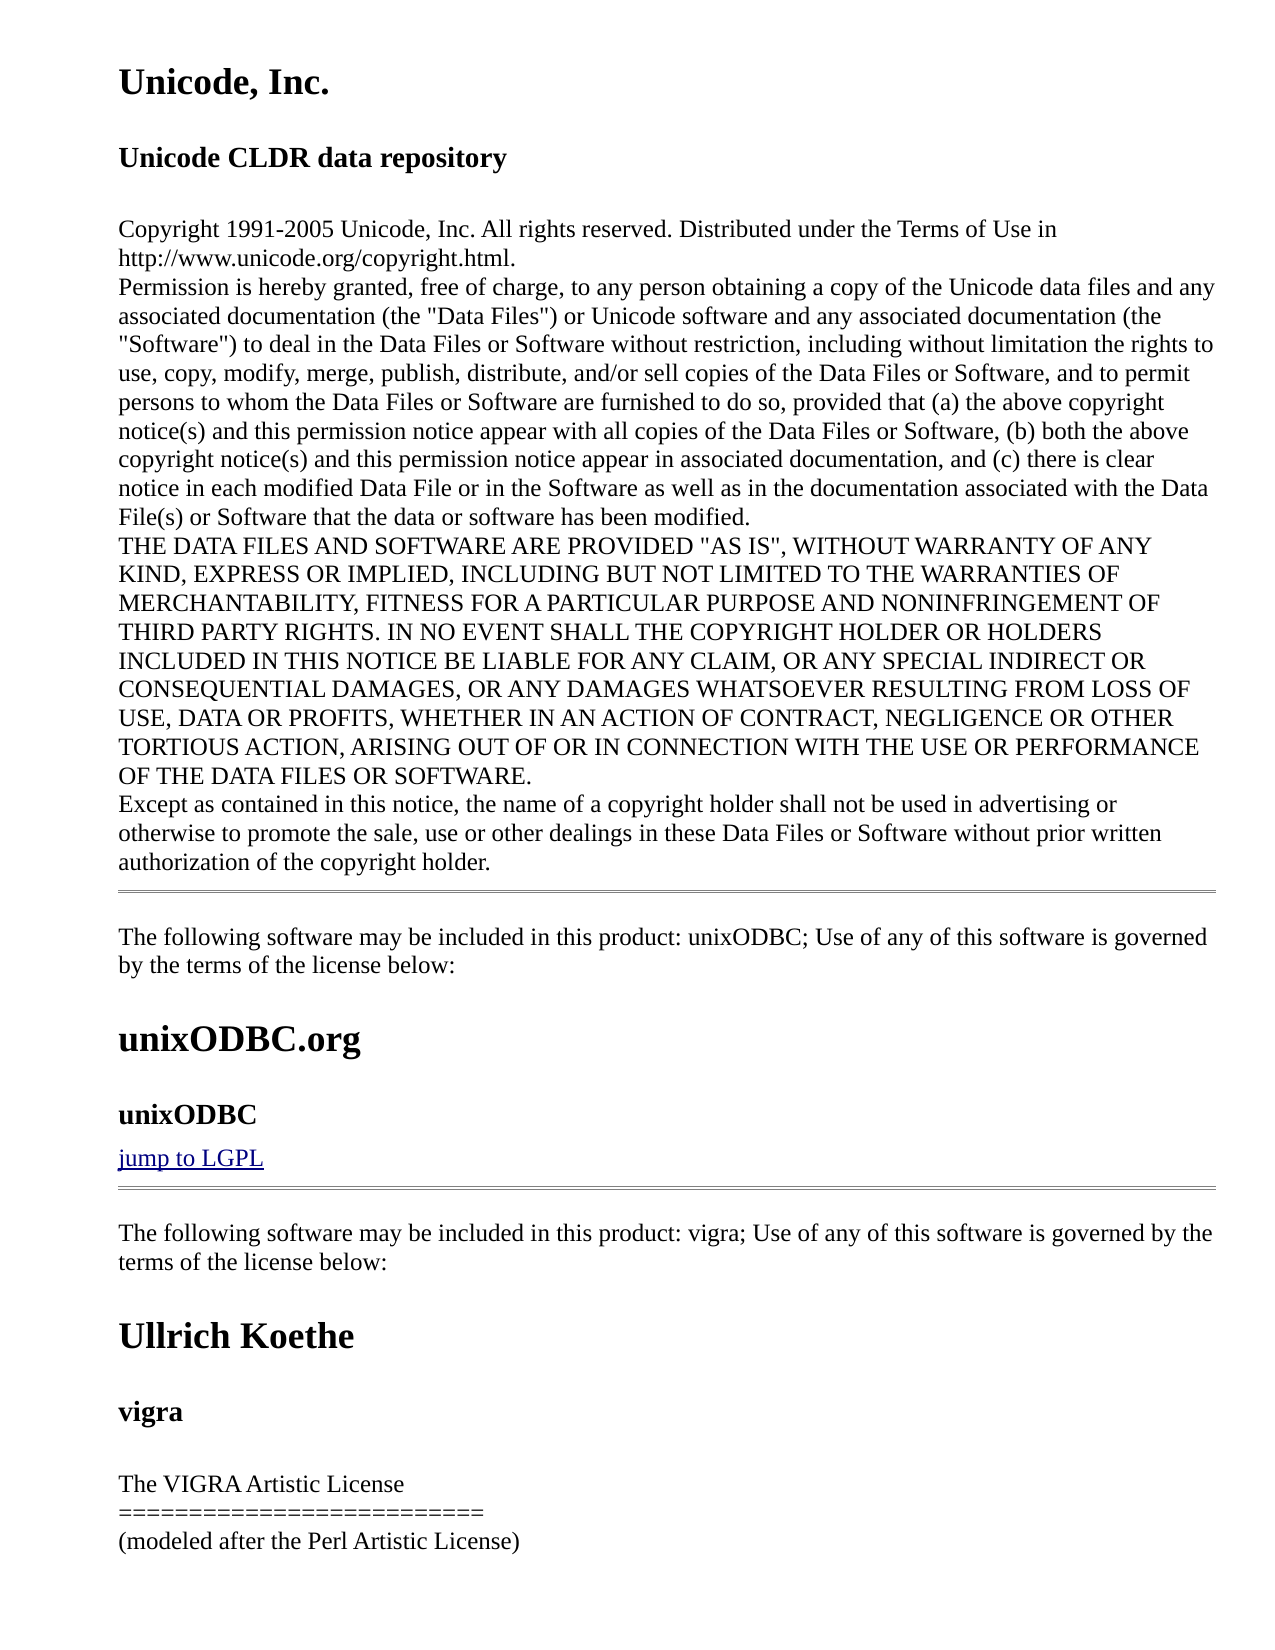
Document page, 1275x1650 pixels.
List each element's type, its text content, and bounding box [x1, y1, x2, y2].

subtitle unixODBC [118, 1097, 1216, 1131]
subtitle Unicode CLDR data repository [118, 140, 1216, 173]
text The following software may be included in this product: vigra; Use of any of this software is governed by the terms of the license below: [118, 1218, 1216, 1276]
subtitle Unicode, Inc. [118, 59, 1216, 102]
subtitle Ullrich Koethe [118, 1313, 1216, 1357]
subtitle unixODBC.org [118, 1017, 1216, 1060]
subtitle vigra [118, 1394, 1216, 1428]
text Copyright 1991-2005 Unicode, Inc. All rights reserved. Distributed under the Terms of Use in http://www.unicode.org/copyright.html. Permission is hereby granted, free of charge, to any person obtaining a copy of the Unicode data files and any associated documentation (the "Data Files") or Unicode software and any associated documentation (the "Software") to deal in the Data Files or Software without restriction, including without limitation the rights to use, copy, modify, merge, publish, distribute, and/or sell copies of the Data Files or Software, and to permit persons to whom the Data Files or Software are furnished to do so, provided that (a) the above copyright notice(s) and this permission notice appear with all copies of the Data Files or Software, (b) both the above copyright notice(s) and this permission notice appear in associated documentation, and (c) there is clear notice in each modified Data File or in the Software as well as in the documentation associated with the Data File(s) or Software that the data or software has been modified. THE DATA FILES AND SOFTWARE ARE PROVIDED "AS IS", WITHOUT WARRANTY OF ANY KIND, EXPRESS OR IMPLIED, INCLUDING BUT NOT LIMITED TO THE WARRANTIES OF MERCHANTABILITY, FITNESS FOR A PARTICULAR PURPOSE AND NONINFRINGEMENT OF THIRD PARTY RIGHTS. IN NO EVENT SHALL THE COPYRIGHT HOLDER OR HOLDERS INCLUDED IN THIS NOTICE BE LIABLE FOR ANY CLAIM, OR ANY SPECIAL INDIRECT OR CONSEQUENTIAL DAMAGES, OR ANY DAMAGES WHATSOEVER RESULTING FROM LOSS OF USE, DATA OR PROFITS, WHETHER IN AN ACTION OF CONTRACT, NEGLIGENCE OR OTHER TORTIOUS ACTION, ARISING OUT OF OR IN CONNECTION WITH THE USE OR PERFORMANCE OF THE DATA FILES OR SOFTWARE. Except as contained in this notice, the name of a copyright holder shall not be used in advertising or otherwise to promote the sale, use or other dealings in these Data Files or Software without prior written authorization of the copyright holder. [118, 186, 1216, 876]
text The following software may be included in this product: unixODBC; Use of any of this software is governed by the terms of the license below: [118, 922, 1216, 979]
text jump to LGPL [118, 1143, 1216, 1172]
text The VIGRA Artistic License ========================== (modeled after the Perl Artistic License) [118, 1440, 1216, 1584]
